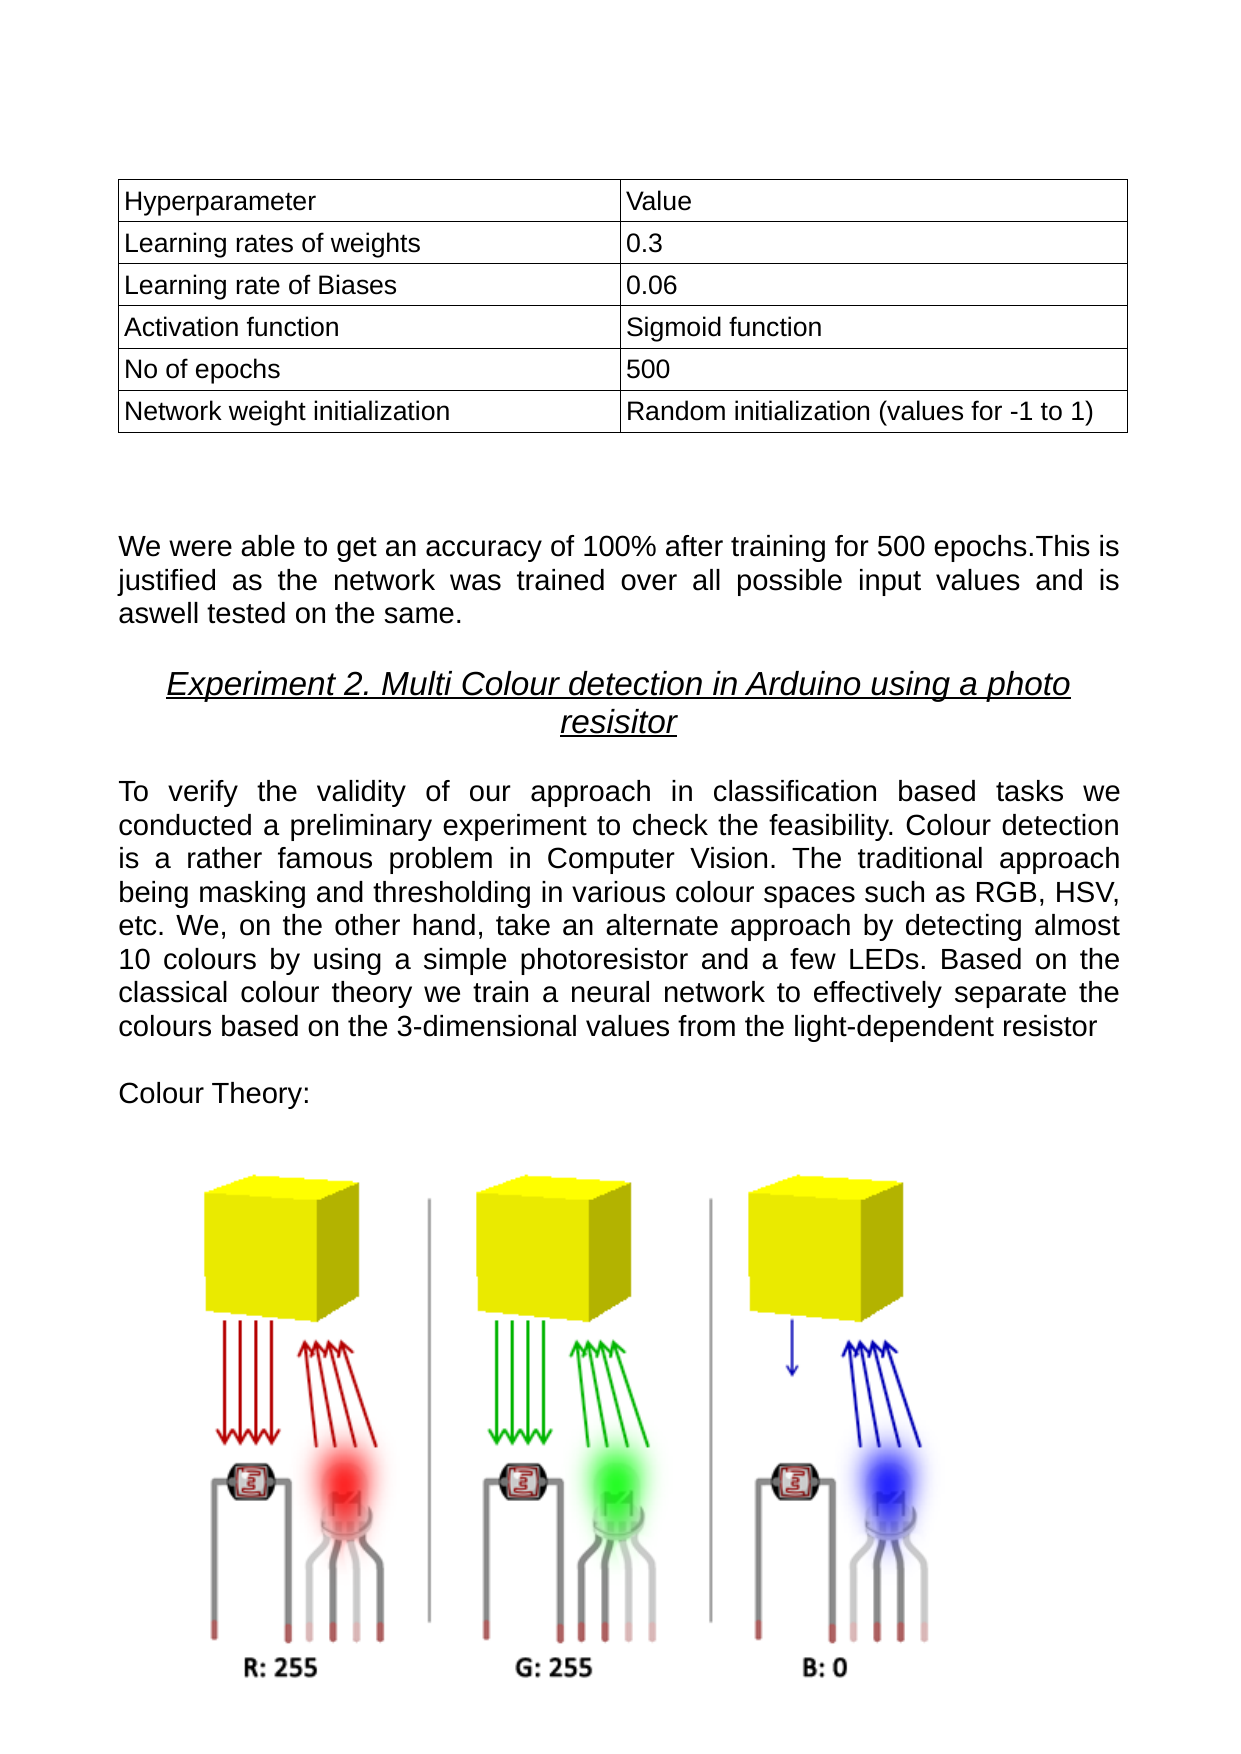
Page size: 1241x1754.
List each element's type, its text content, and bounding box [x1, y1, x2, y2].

table_cell 500 [621, 349, 1127, 389]
table_header Value [621, 180, 1127, 221]
table_cell Learning rate of Biases [119, 264, 620, 305]
table_cell Activation function [119, 306, 620, 347]
text To verify the validity of our approach in classification based tasks we conducted a preliminary experiment to check the feasibility. Colour detection is a rather famous problem in Computer Vision. The traditional approach being masking and thresholding in various colour spaces such as RGB, HSV, etc. We, on the other hand, take an alternate approach by detecting almost 10 colours by using a simple photoresistor and a few LEDs. Based on the classical colour theory we train a neural network to effectively separate the colours based on the 3-dimensional values from the light-dependent resistor [118, 774, 1122, 1042]
table_cell 0.3 [621, 222, 1127, 263]
table_cell Sigmoid function [621, 306, 1127, 347]
text We were able to get an accuracy of 100% after training for 500 epochs.This is justified as the network was trained over all possible input values and is aswell tested on the same. [118, 529, 1122, 630]
table_cell No of epochs [119, 349, 620, 389]
table_cell Learning rates of weights [119, 222, 620, 263]
picture [167, 1142, 955, 1700]
text Colour Theory: [118, 1076, 1122, 1109]
text Experiment 2. Multi Colour detection in Arduino using a photo resisitor [118, 663, 1122, 740]
table_cell Network weight initialization [119, 391, 620, 432]
table_header Hyperparameter [119, 180, 620, 221]
table_cell Random initialization (values for -1 to 1) [621, 391, 1127, 432]
table_cell 0.06 [621, 264, 1127, 305]
